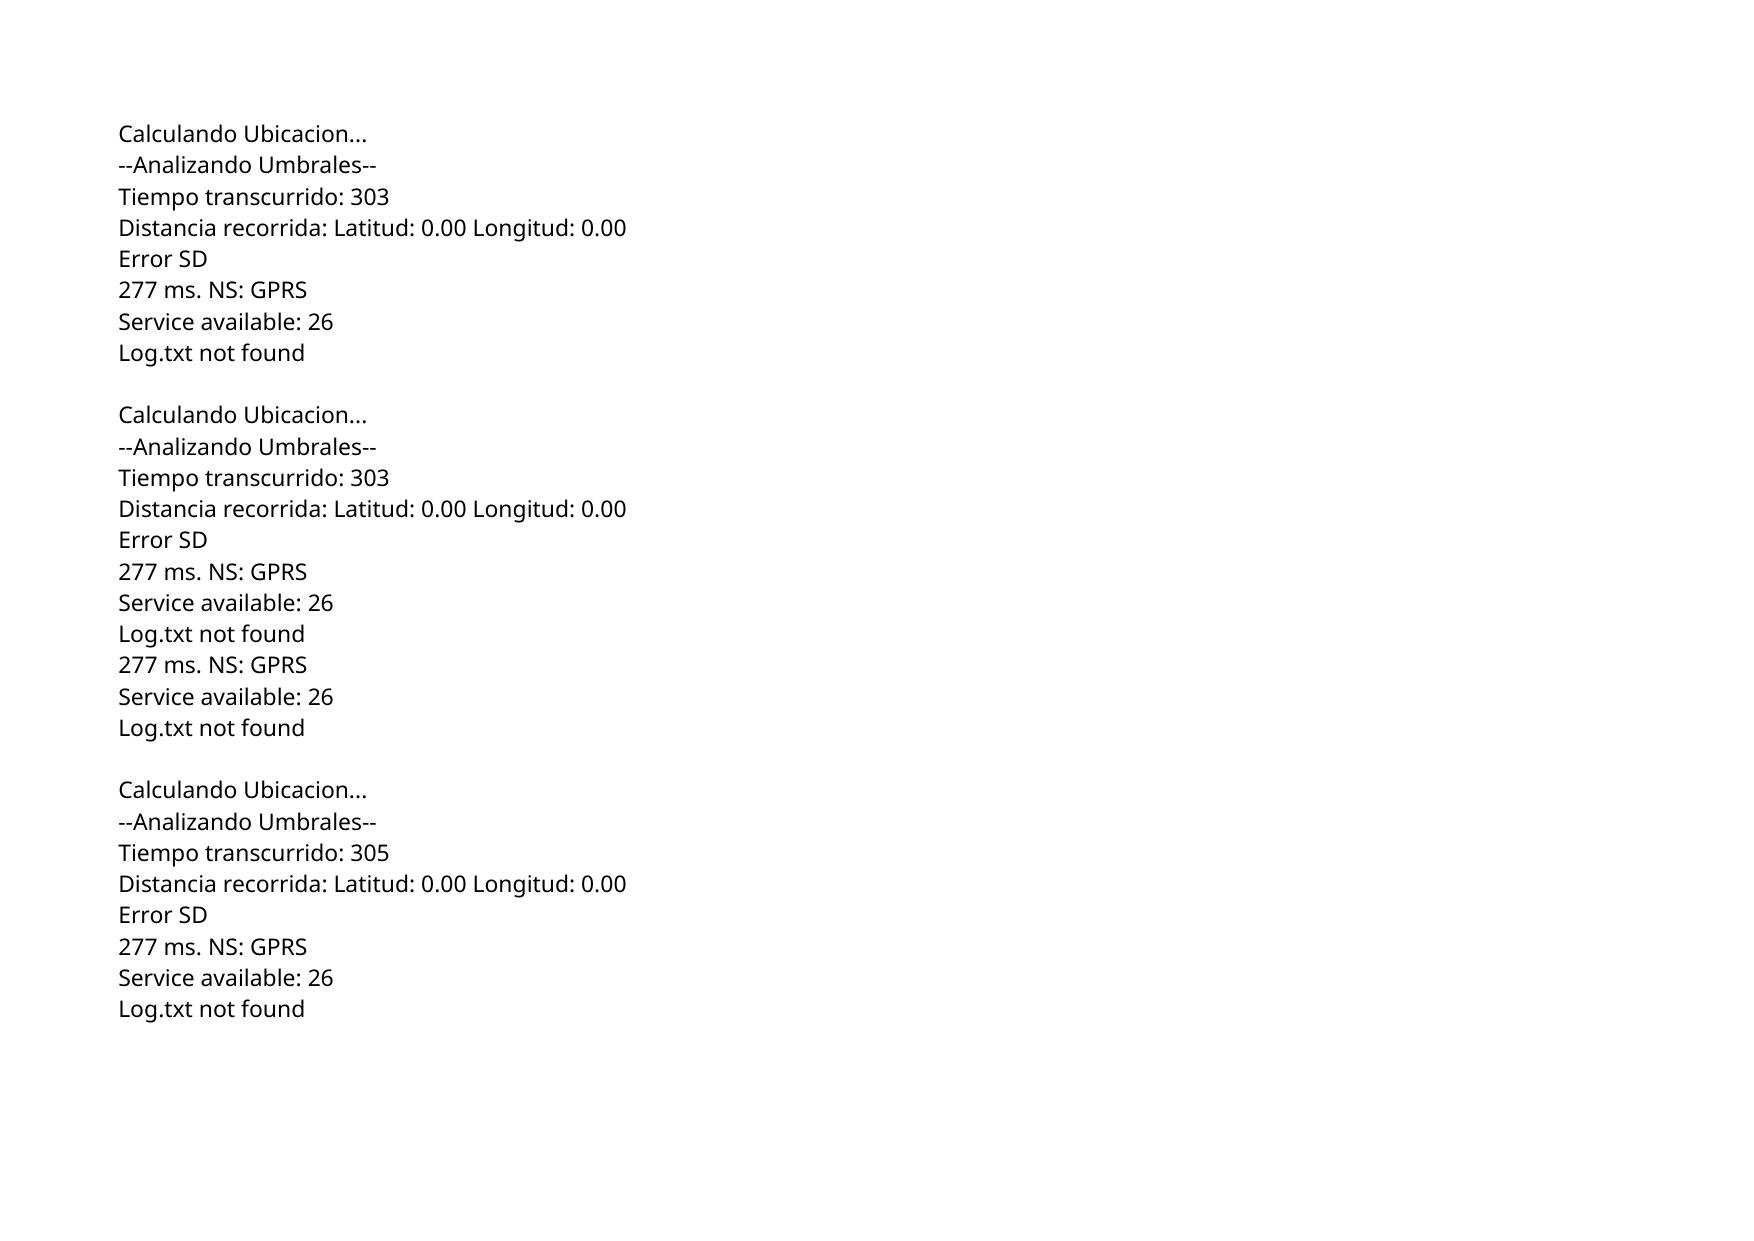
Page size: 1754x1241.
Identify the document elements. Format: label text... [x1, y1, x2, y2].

text 277 ms. NS: GPRS [118, 649, 1635, 681]
text Log.txt not found [118, 712, 1635, 743]
text Log.txt not found [118, 993, 1635, 1024]
text Tiempo transcurrido: 303 [118, 181, 1635, 212]
text 277 ms. NS: GPRS [118, 556, 1635, 587]
text Service available: 26 [118, 306, 1635, 337]
text Distancia recorrida: Latitud: 0.00 Longitud: 0.00 [118, 493, 1635, 524]
text Service available: 26 [118, 962, 1635, 993]
text Service available: 26 [118, 587, 1635, 618]
text Log.txt not found [118, 618, 1635, 649]
text Distancia recorrida: Latitud: 0.00 Longitud: 0.00 [118, 868, 1635, 899]
text Service available: 26 [118, 681, 1635, 712]
text Error SD [118, 899, 1635, 931]
text Error SD [118, 243, 1635, 274]
text 277 ms. NS: GPRS [118, 931, 1635, 962]
text Calculando Ubicacion... [118, 399, 1635, 431]
text Tiempo transcurrido: 303 [118, 462, 1635, 493]
text Calculando Ubicacion... [118, 774, 1635, 806]
text Calculando Ubicacion... [118, 118, 1635, 149]
text --Analizando Umbrales-- [118, 431, 1635, 462]
text Log.txt not found [118, 337, 1635, 368]
text Distancia recorrida: Latitud: 0.00 Longitud: 0.00 [118, 212, 1635, 243]
text Tiempo transcurrido: 305 [118, 837, 1635, 868]
text Error SD [118, 524, 1635, 556]
text 277 ms. NS: GPRS [118, 274, 1635, 306]
text --Analizando Umbrales-- [118, 149, 1635, 181]
text --Analizando Umbrales-- [118, 806, 1635, 837]
